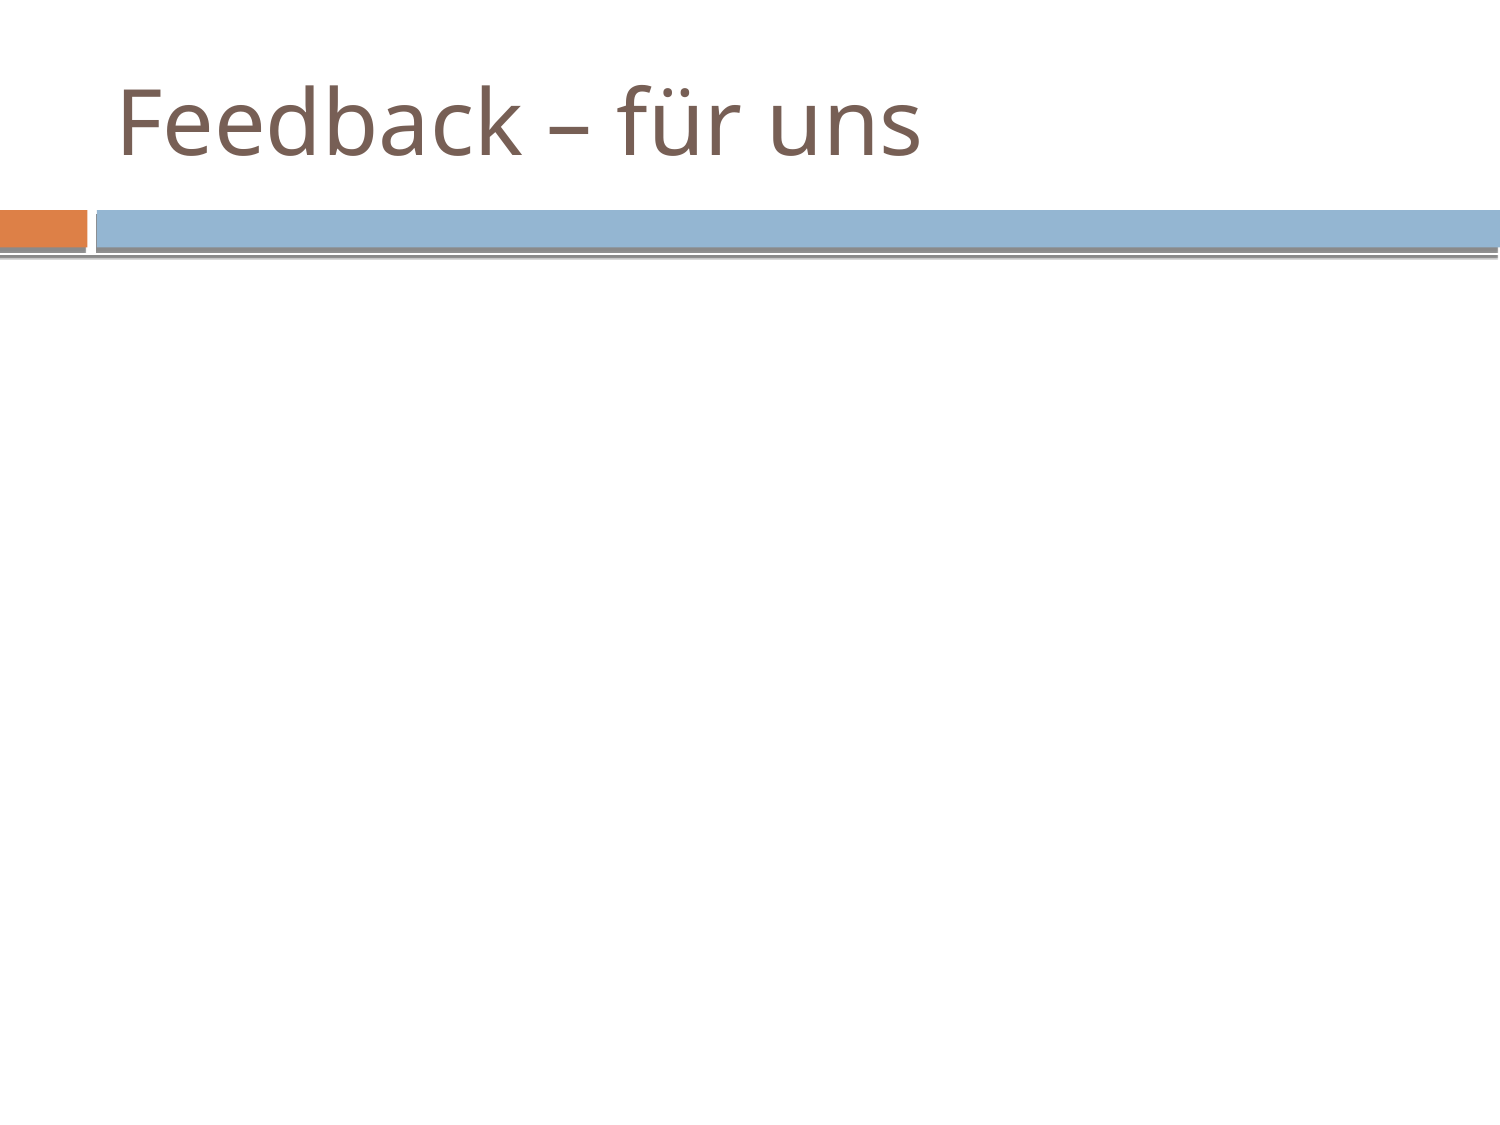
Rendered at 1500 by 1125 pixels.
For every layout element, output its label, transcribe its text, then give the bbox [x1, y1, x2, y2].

title Feedback – für uns [100, 37, 1438, 200]
